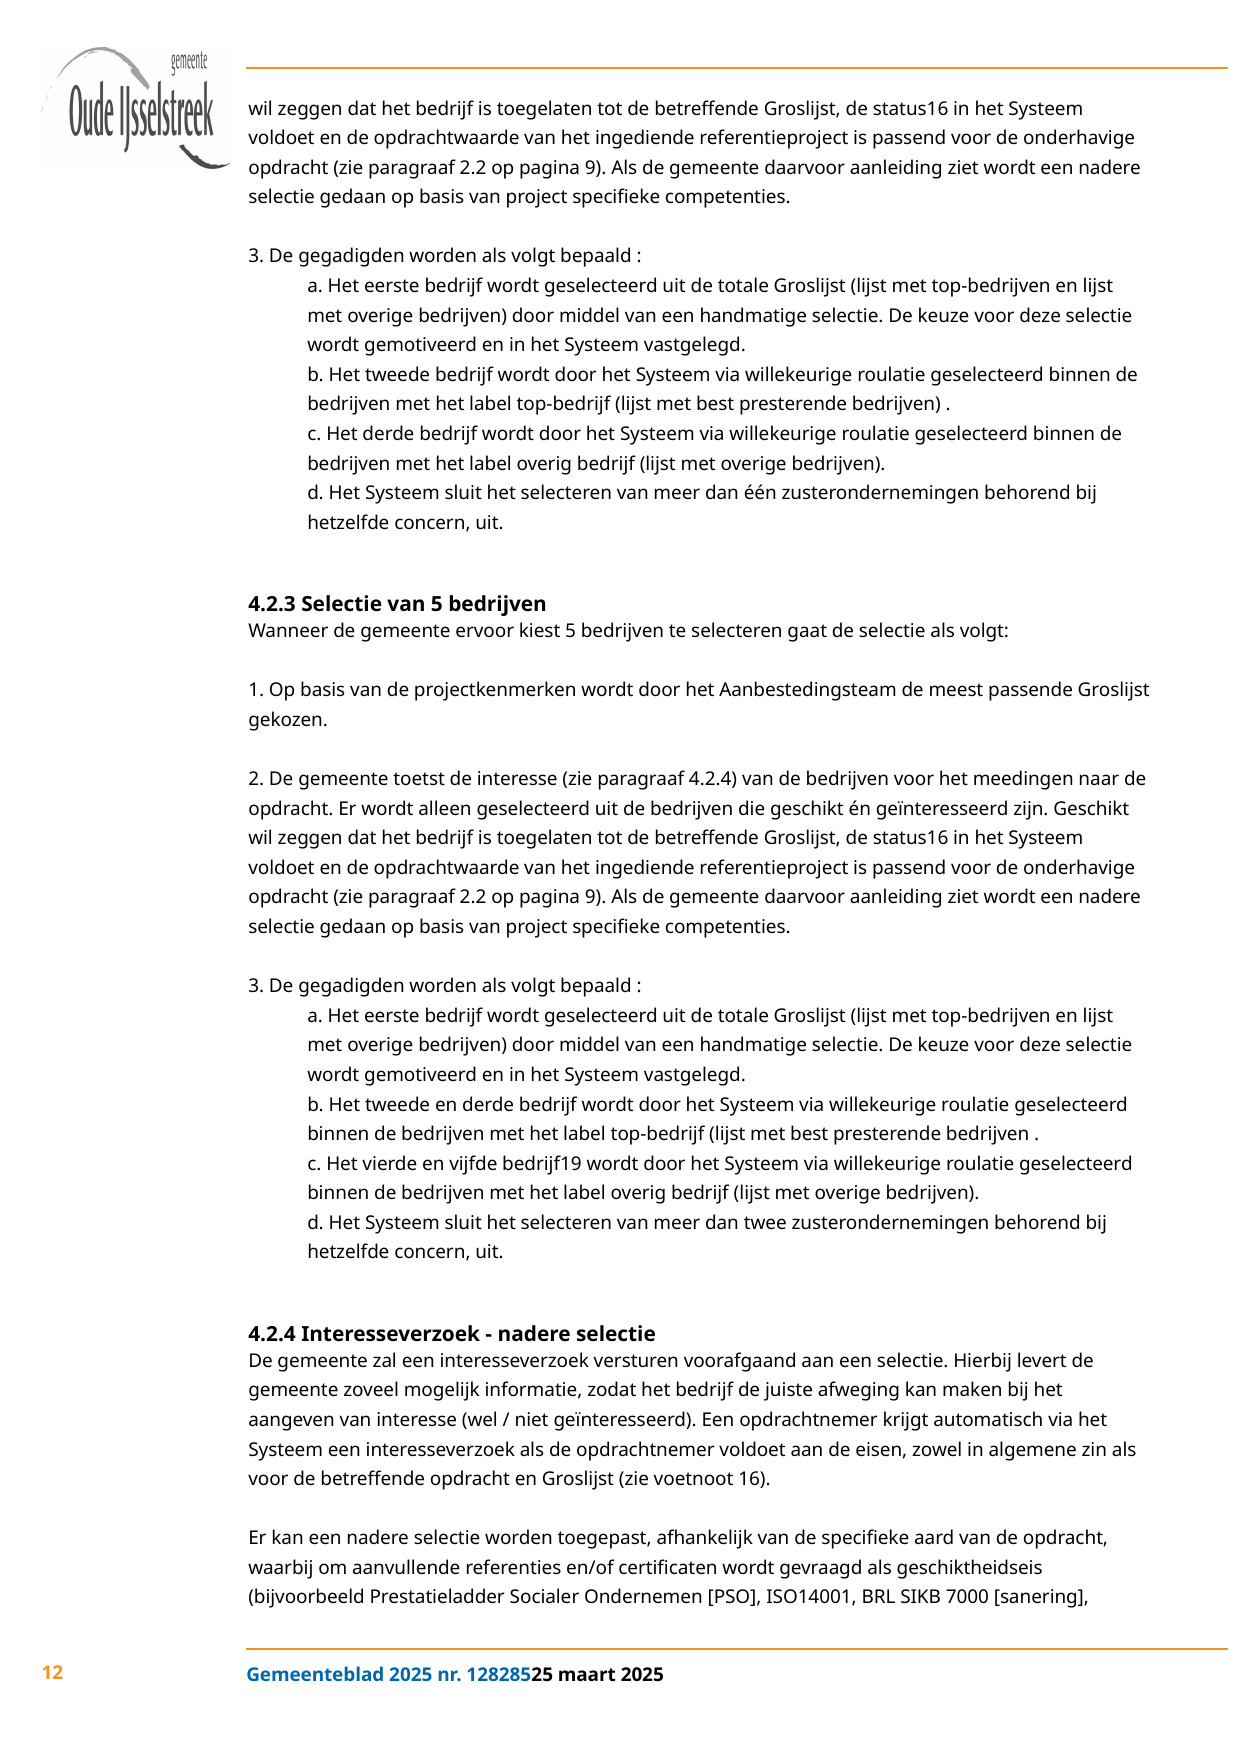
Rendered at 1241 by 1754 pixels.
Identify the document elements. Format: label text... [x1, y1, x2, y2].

text 3. De gegadigden worden als volgt bepaald : [248, 972, 1152, 998]
text De gemeente zal een interesseverzoek versturen voorafgaand aan een selectie. Hierbij levert de gemeente zoveel mogelijk informatie, zodat het bedrijf de juiste afweging kan maken bij het aangeven van interesse (wel / niet geïnteresseerd). Een opdrachtnemer krijgt automatisch via het Systeem een interesseverzoek als de opdrachtnemer voldoet aan de eisen, zowel in algemene zin als voor de betreffende opdracht en Groslijst (zie voetnoot 16). [248, 1347, 1152, 1491]
list b. Het tweede bedrijf wordt door het Systeem via willekeurige roulatie geselecteerd binnen de bedrijven met het label top-bedrijf (lijst met best presterende bedrijven) . [248, 361, 1152, 416]
list b. Het tweede en derde bedrijf wordt door het Systeem via willekeurige roulatie geselecteerd binnen de bedrijven met het label top-bedrijf (lijst met best presterende bedrijven . [248, 1091, 1152, 1146]
list a. Het eerste bedrijf wordt geselecteerd uit de totale Groslijst (lijst met top-bedrijven en lijst met overige bedrijven) door middel van een handmatige selectie. De keuze voor deze selectie wordt gemotiveerd en in het Systeem vastgelegd. [248, 272, 1152, 357]
text 2. De gemeente toetst de interesse (zie paragraaf 4.2.4) van de bedrijven voor het meedingen naar de opdracht. Er wordt alleen geselecteerd uit de bedrijven die geschikt én geïnteresseerd zijn. Geschikt wil zeggen dat het bedrijf is toegelaten tot de betreffende Groslijst, de status16 in het Systeem voldoet en de opdrachtwaarde van het ingediende referentieproject is passend voor de onderhavige opdracht (zie paragraaf 2.2 op pagina 9). Als de gemeente daarvoor aanleiding ziet wordt een nadere selectie gedaan op basis van project specifieke competenties. [248, 765, 1152, 939]
text 4.2.3 Selectie van 5 bedrijven [248, 589, 1152, 617]
list d. Het Systeem sluit het selecteren van meer dan één zusterondernemingen behorend bij hetzelfde concern, uit. [248, 479, 1152, 535]
list a. Het eerste bedrijf wordt geselecteerd uit de totale Groslijst (lijst met top-bedrijven en lijst met overige bedrijven) door middel van een handmatige selectie. De keuze voor deze selectie wordt gemotiveerd en in het Systeem vastgelegd. [248, 1002, 1152, 1087]
text 1. Op basis van de projectkenmerken wordt door het Aanbestedingsteam de meest passende Groslijst gekozen. [248, 677, 1152, 732]
text 4.2.4 Interesseverzoek - nadere selectie [248, 1319, 1152, 1347]
picture [41, 47, 231, 172]
text Wanneer de gemeente ervoor kiest 5 bedrijven te selecteren gaat de selectie als volgt: [248, 617, 1152, 643]
text 3. De gegadigden worden als volgt bepaald : [248, 243, 1152, 268]
text Er kan een nadere selectie worden toegepast, afhankelijk van de specifieke aard van de opdracht, waarbij om aanvullende referenties en/of certificaten wordt gevraagd als geschiktheidseis (bijvoorbeeld Prestatieladder Socialer Ondernemen [PSO], ISO14001, BRL SIKB 7000 [sanering], [248, 1524, 1152, 1609]
list d. Het Systeem sluit het selecteren van meer dan twee zusterondernemingen behorend bij hetzelfde concern, uit. [248, 1209, 1152, 1264]
text wil zeggen dat het bedrijf is toegelaten tot de betreffende Groslijst, de status16 in het Systeem voldoet en de opdrachtwaarde van het ingediende referentieproject is passend voor de onderhavige opdracht (zie paragraaf 2.2 op pagina 9). Als de gemeente daarvoor aanleiding ziet wordt een nadere selectie gedaan op basis van project specifieke competenties. [248, 95, 1152, 209]
list c. Het derde bedrijf wordt door het Systeem via willekeurige roulatie geselecteerd binnen de bedrijven met het label overig bedrijf (lijst met overige bedrijven). [248, 420, 1152, 476]
list c. Het vierde en vijfde bedrijf19 wordt door het Systeem via willekeurige roulatie geselecteerd binnen de bedrijven met het label overig bedrijf (lijst met overige bedrijven). [248, 1150, 1152, 1205]
